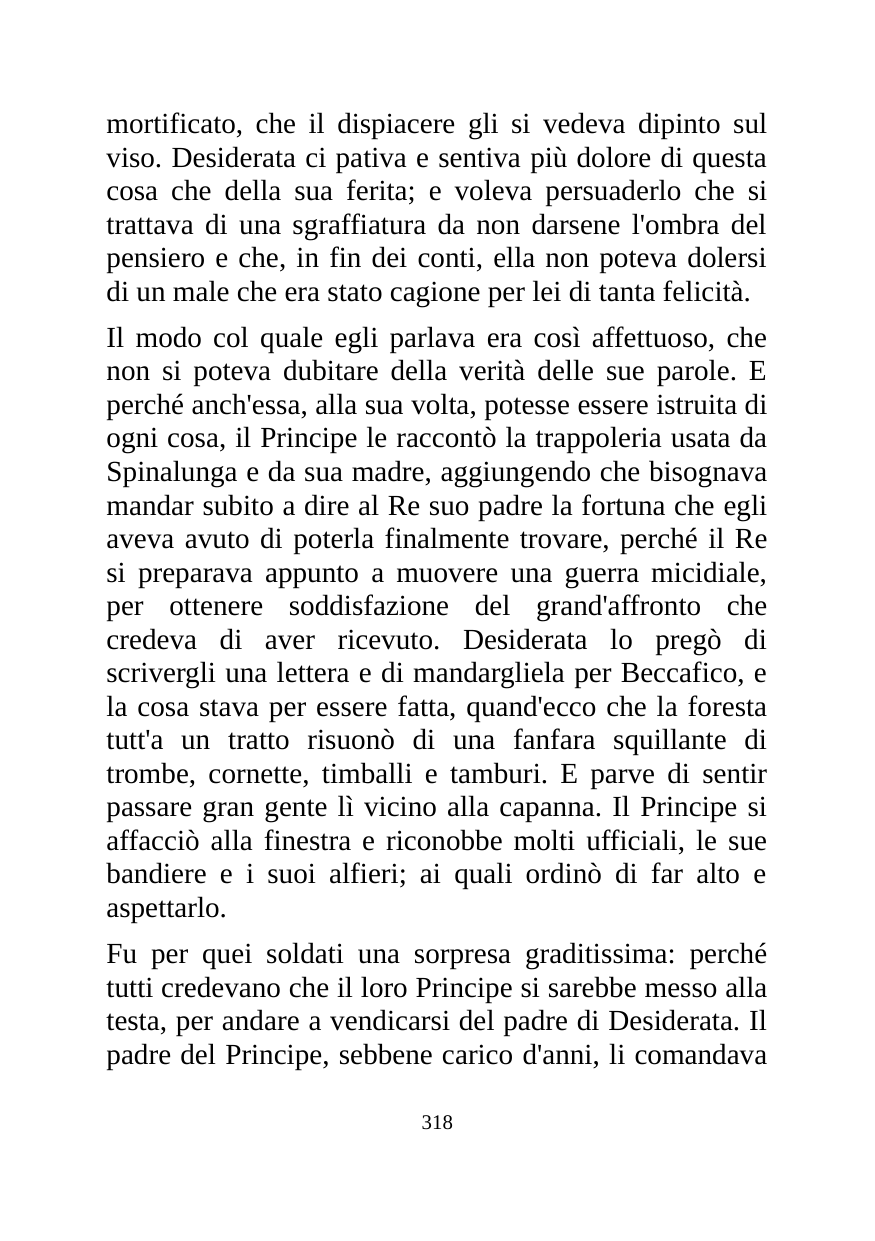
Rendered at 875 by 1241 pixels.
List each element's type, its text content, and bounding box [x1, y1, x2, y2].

text Fu per quei soldati una sorpresa graditissima: perché tutti credevano che il loro Principe si sarebbe messo alla testa, per andare a vendicarsi del padre di Desiderata. Il padre del Principe, sebbene carico d'anni, li comandava [106, 936, 768, 1070]
text Il modo col quale egli parlava era così affettuoso, che non si poteva dubitare della verità delle sue parole. E perché anch'essa, alla sua volta, potesse essere istruita di ogni cosa, il Principe le raccontò la trappoleria usata da Spinalunga e da sua madre, aggiungendo che bisognava mandar subito a dire al Re suo padre la fortuna che egli aveva avuto di poterla finalmente trovare, perché il Re si preparava appunto a muovere una guerra micidiale, per ottenere soddisfazione del grand'affronto che credeva di aver ricevuto. Desiderata lo pregò di scrivergli una lettera e di mandargliela per Beccafico, e la cosa stava per essere fatta, quand'ecco che la foresta tutt'a un tratto risuonò di una fanfara squillante di trombe, cornette, timballi e tamburi. E parve di sentir passare gran gente lì vicino alla capanna. Il Principe si affacciò alla finestra e riconobbe molti ufficiali, le sue bandiere e i suoi alfieri; ai quali ordinò di far alto e aspettarlo. [106, 320, 768, 924]
text mortificato, che il dispiacere gli si vedeva dipinto sul viso. Desiderata ci pativa e sentiva più dolore di questa cosa che della sua ferita; e voleva persuaderlo che si trattava di una sgraffiatura da non darsene l'ombra del pensiero e che, in fin dei conti, ella non poteva dolersi di un male che era stato cagione per lei di tanta felicità. [106, 106, 768, 307]
